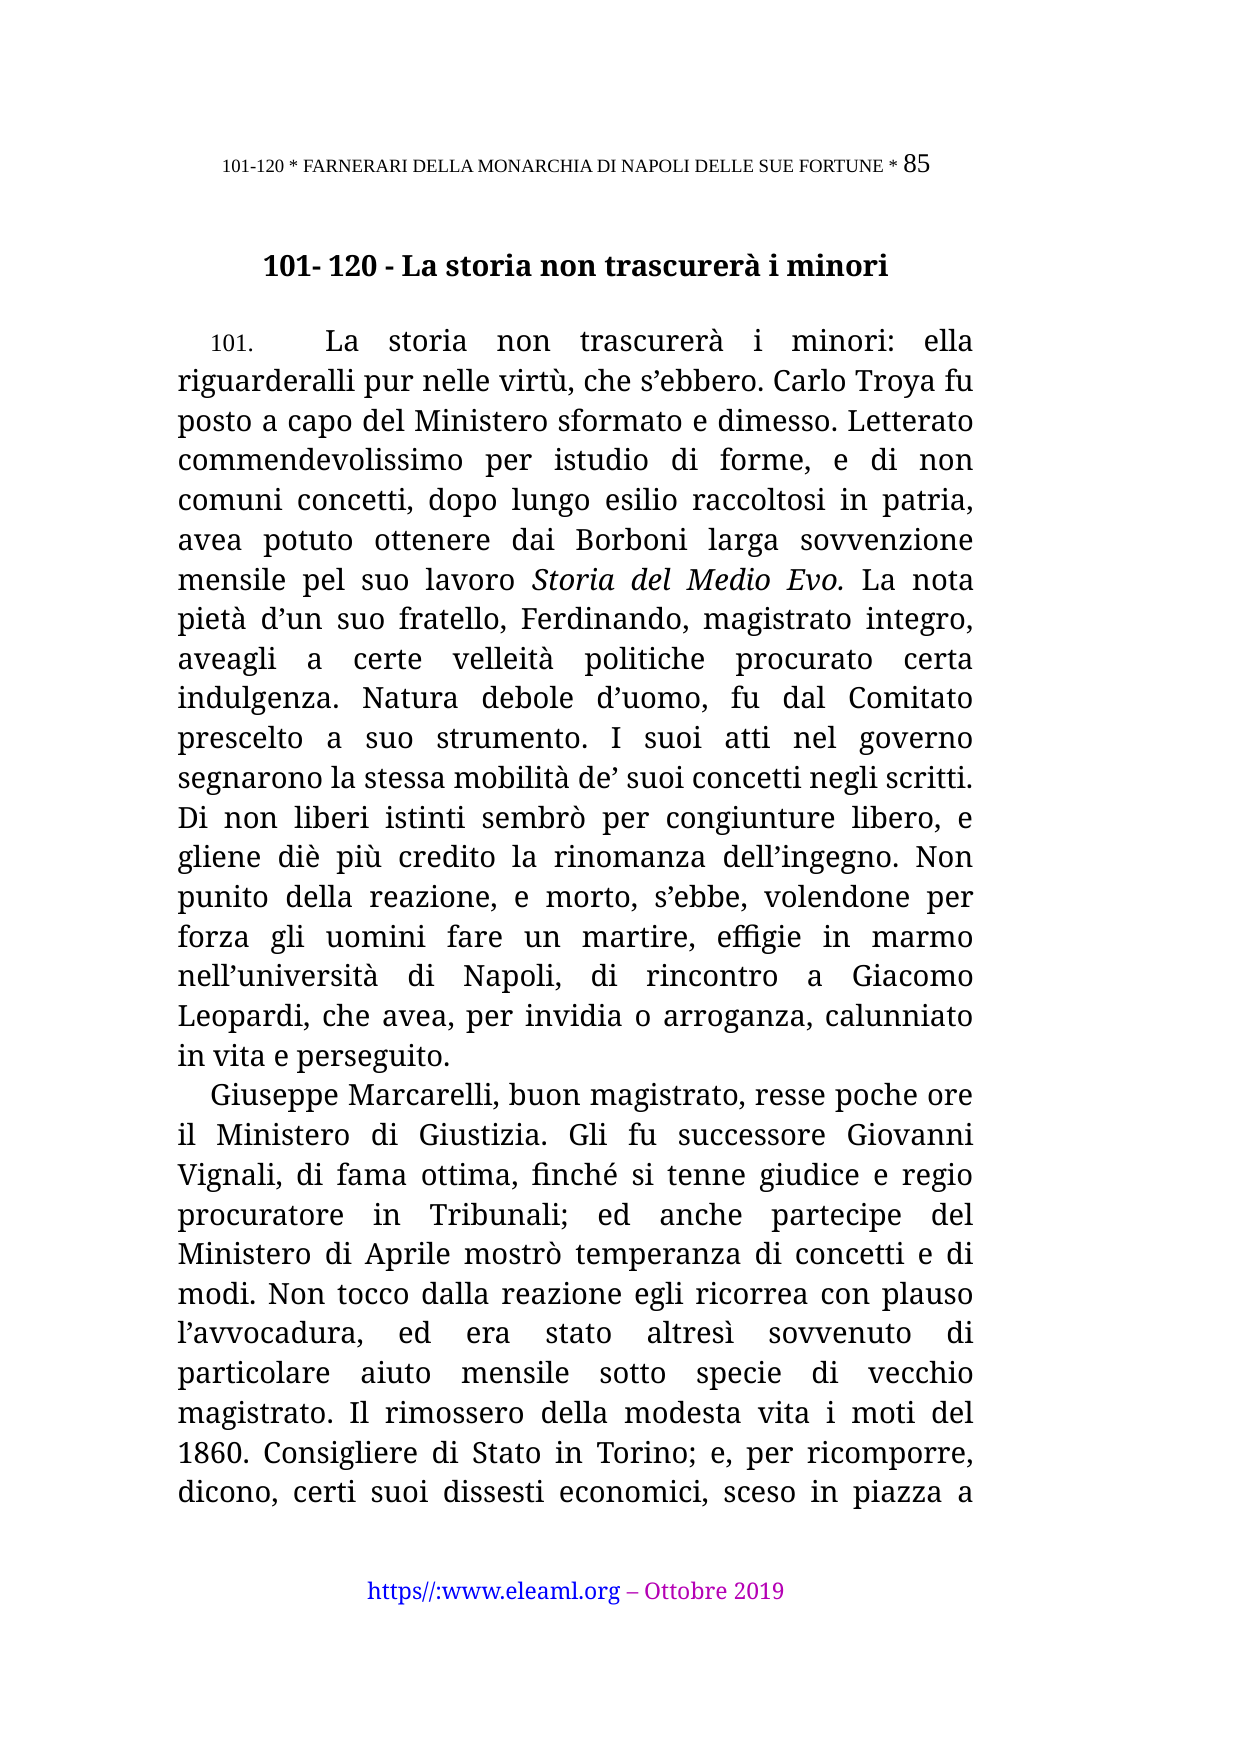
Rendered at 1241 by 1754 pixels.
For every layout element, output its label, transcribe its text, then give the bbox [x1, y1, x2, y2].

list La storia non trascurerà i minori: ella riguarderalli pur nelle virtù, che s’ebbero. Carlo Troya fu posto a capo del Ministero sformato e dimesso. Letterato commendevolissimo per istudio di forme, e di non comuni concetti, dopo lungo esilio raccoltosi in patria, avea potuto ottenere dai Borboni larga sovvenzione mensile pel suo lavoro Storia del Medio Evo. La nota pietà d’un suo fratello, Ferdinando, magistrato integro, aveagli a certe velleità politiche procurato certa indulgenza. Natura debole d’uomo, fu dal Comitato prescelto a suo strumento. I suoi atti nel governo segnarono la stessa mobilità de’ suoi concetti negli scritti. Di non liberi istinti sembrò per congiunture libero, e gliene diè più credito la rinomanza dell’ingegno. Non punito della reazione, e morto, s’ebbe, volendone per forza gli uomini fare un martire, effigie in marmo nell’università di Napoli, di rincontro a Giacomo Leopardi, che avea, per invidia o arroganza, calunniato in vita e perseguito. [177, 321, 974, 1075]
text Giuseppe Marcarelli, buon magistrato, resse poche ore il Ministero di Giustizia. Gli fu successore Giovanni Vignali, di fama ottima, finché si tenne giudice e regio procuratore in Tribunali; ed anche partecipe del Ministero di Aprile mostrò temperanza di concetti e di modi. Non tocco dalla reazione egli ricorrea con plauso l’avvocadura, ed era stato altresì sovvenuto di particolare aiuto mensile sotto specie di vecchio magistrato. Il rimossero della modesta vita i moti del 1860. Consigliere di Stato in Torino; e, per ricomporre, dicono, certi suoi dissesti economici, sceso in piazza a [177, 1075, 974, 1511]
subtitle 101- 120 - La storia non trascurerà i minori [177, 246, 974, 285]
